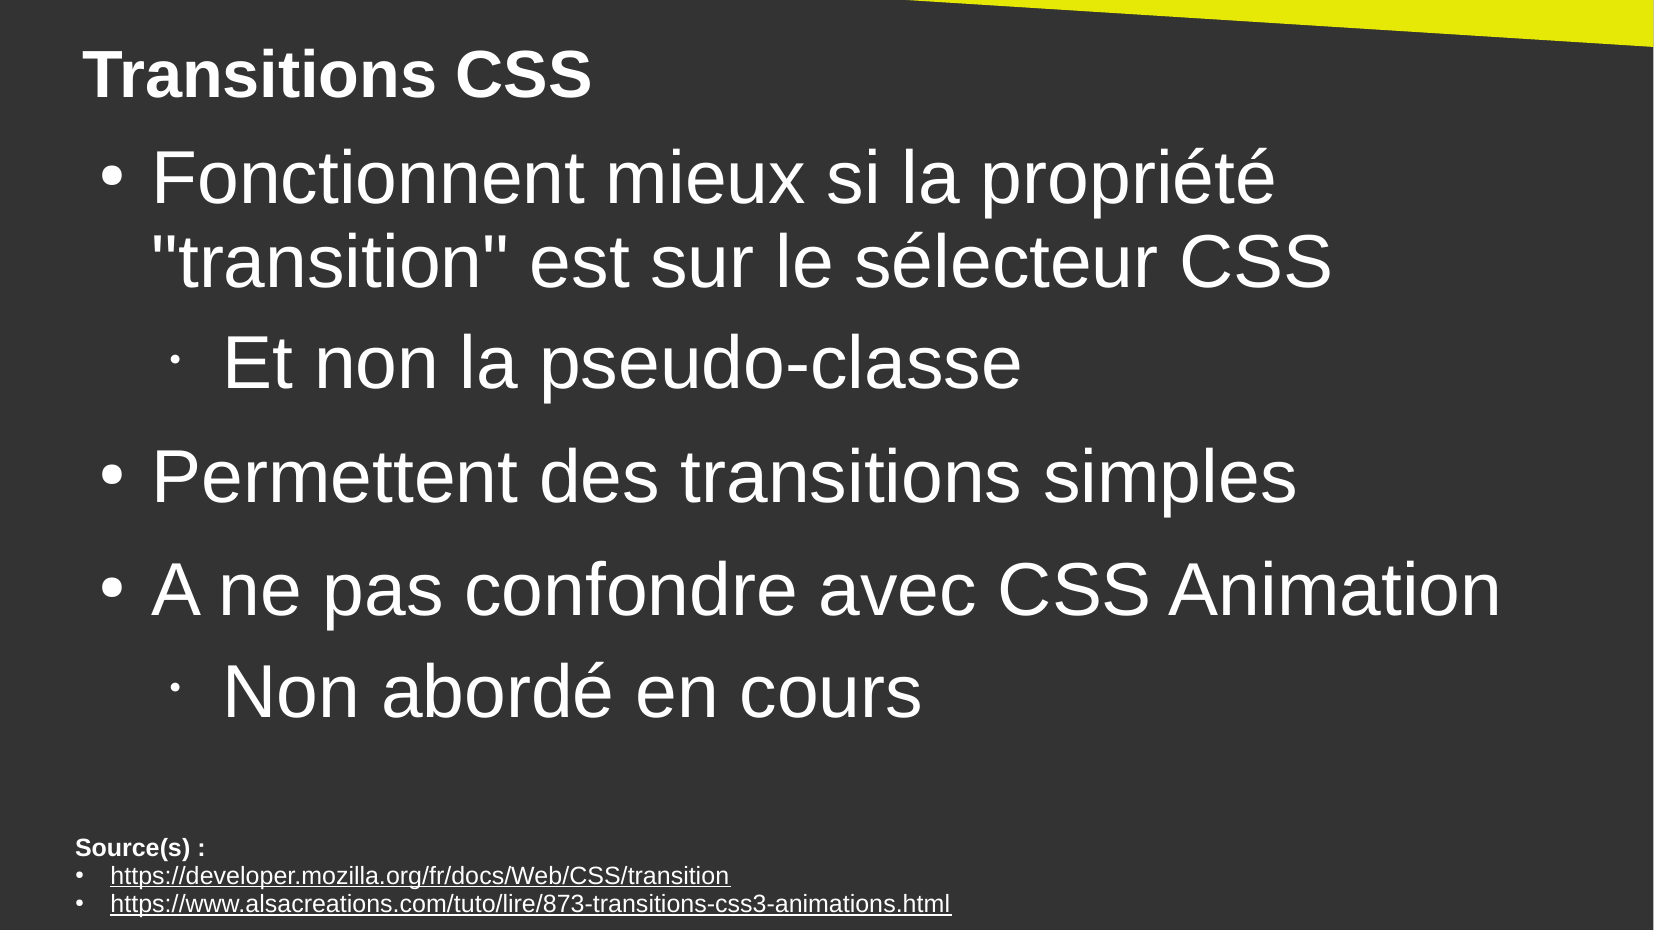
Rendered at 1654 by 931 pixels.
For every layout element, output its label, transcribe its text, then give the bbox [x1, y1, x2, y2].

text_box Source(s) : https://developer.mozilla.org/fr/docs/Web/CSS/transition https://www.alsacreations.com/tuto/lire/873-transitions-css3-animations.html [60, 826, 1546, 926]
text_box [906, 0, 1654, 47]
list Fonctionnent mieux si la propriété "transition" est sur le sélecteur CSS Et non la pseudo-classe Permettent des transitions simples A ne pas confondre avec CSS Animation Non abordé en cours [80, 135, 1620, 785]
title Transitions CSS [82, 37, 1571, 114]
